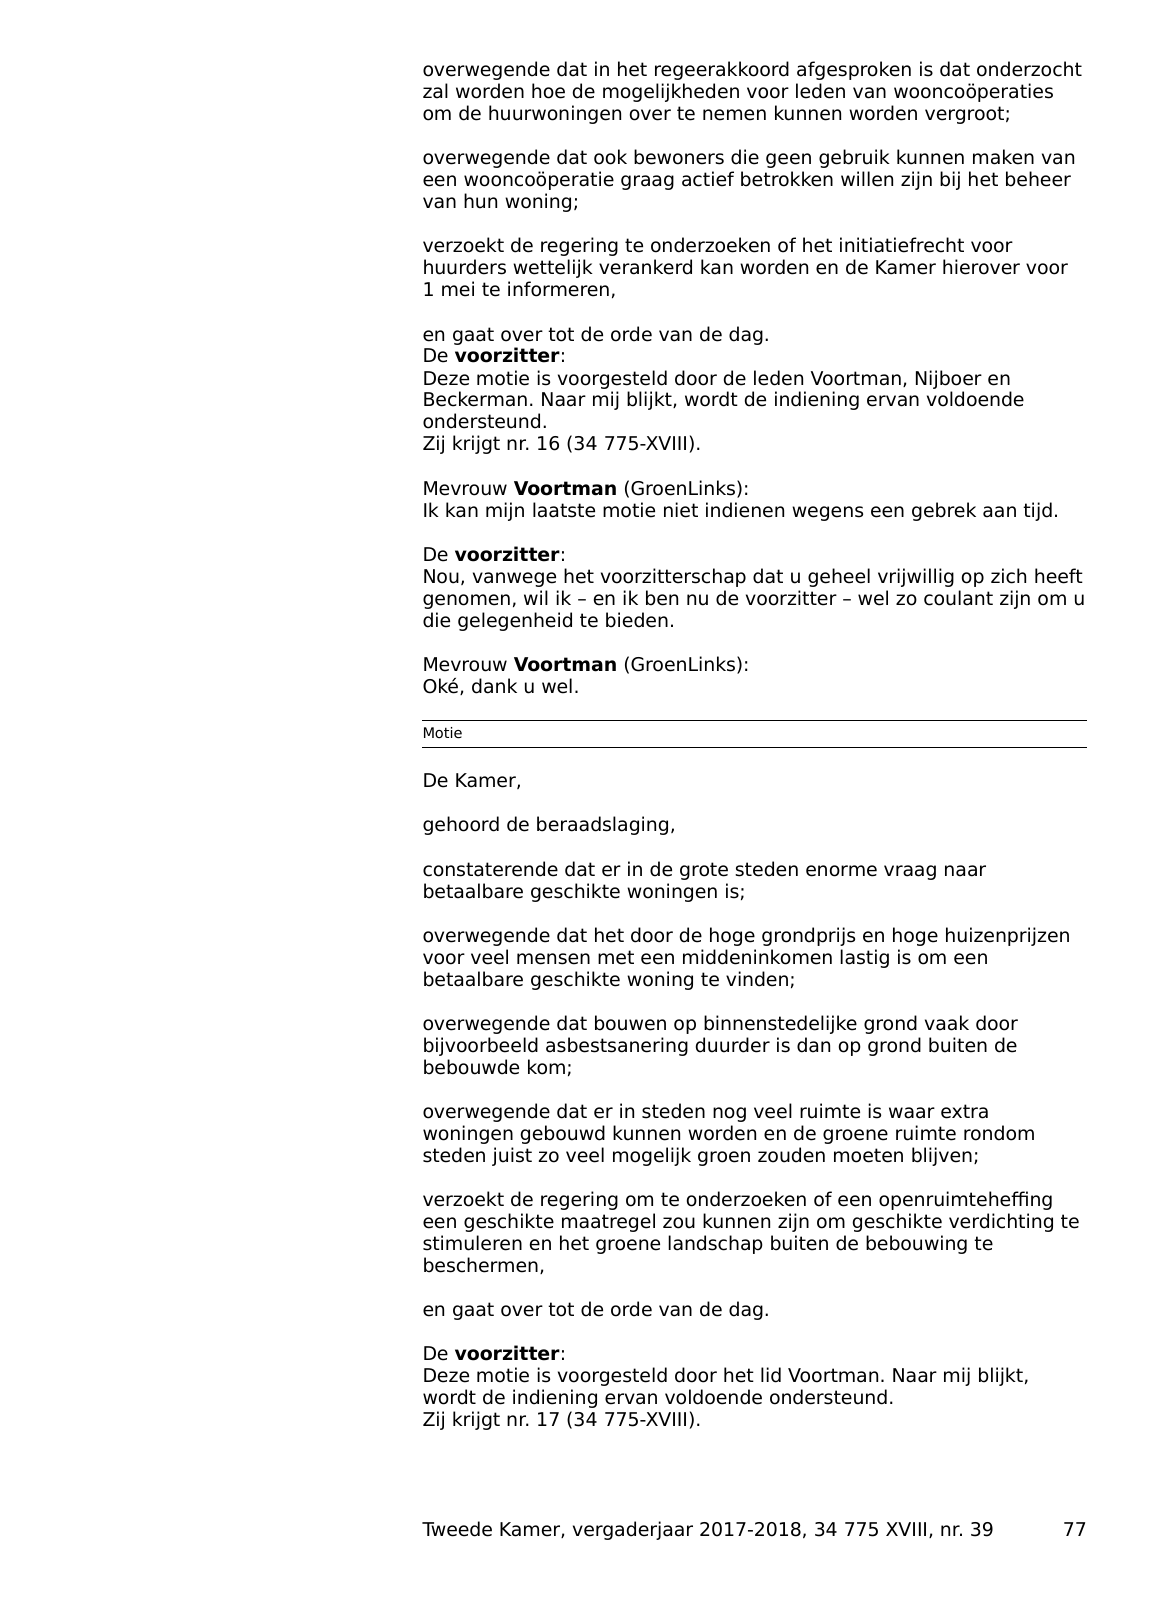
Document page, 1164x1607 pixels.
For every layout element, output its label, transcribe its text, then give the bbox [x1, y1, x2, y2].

text gehoord de beraadslaging, [422, 814, 1087, 836]
text Zij krijgt nr. 16 (34 775-XVIII). [422, 433, 1087, 455]
text verzoekt de regering te onderzoeken of het initiatiefrecht voor huurders wettelijk verankerd kan worden en de Kamer hierover voor 1 mei te informeren, [422, 235, 1087, 301]
text Nou, vanwege het voorzitterschap dat u geheel vrijwillig op zich heeft genomen, wil ik – en ik ben nu de voorzitter – wel zo coulant zijn om u die gelegenheid te bieden. [422, 566, 1087, 632]
text Zij krijgt nr. 17 (34 775-XVIII). [422, 1409, 1087, 1431]
text Deze motie is voorgesteld door het lid Voortman. Naar mij blijkt, wordt de indiening ervan voldoende ondersteund. [422, 1365, 1087, 1409]
table_header Motie [422, 721, 1087, 747]
text Deze motie is voorgesteld door de leden Voortman, Nijboer en Beckerman. Naar mij blijkt, wordt de indiening ervan voldoende ondersteund. [422, 367, 1087, 433]
text constaterende dat er in de grote steden enorme vraag naar betaalbare geschikte woningen is; [422, 858, 1087, 902]
text Oké, dank u wel. [422, 676, 1087, 698]
text overwegende dat ook bewoners die geen gebruik kunnen maken van een wooncoöperatie graag actief betrokken willen zijn bij het beheer van hun woning; [422, 147, 1087, 213]
text De voorzitter: [422, 345, 1087, 367]
text Mevrouw Voortman (GroenLinks): [422, 477, 1087, 499]
text De Kamer, [422, 770, 1087, 792]
text overwegende dat in het regeerakkoord afgesproken is dat onderzocht zal worden hoe de mogelijkheden voor leden van wooncoöperaties om de huurwoningen over te nemen kunnen worden vergroot; [422, 59, 1087, 125]
text De voorzitter: [422, 1343, 1087, 1365]
text Ik kan mijn laatste motie niet indienen wegens een gebrek aan tijd. [422, 499, 1087, 521]
text overwegende dat het door de hoge grondprijs en hoge huizenprijzen voor veel mensen met een middeninkomen lastig is om een betaalbare geschikte woning te vinden; [422, 925, 1087, 991]
text verzoekt de regering om te onderzoeken of een openruimteheffing een geschikte maatregel zou kunnen zijn om geschikte verdichting te stimuleren en het groene landschap buiten de bebouwing te beschermen, [422, 1189, 1087, 1277]
text Mevrouw Voortman (GroenLinks): [422, 654, 1087, 676]
text en gaat over tot de orde van de dag. [422, 323, 1087, 345]
text overwegende dat bouwen op binnenstedelijke grond vaak door bijvoorbeeld asbestsanering duurder is dan op grond buiten de bebouwde kom; [422, 1013, 1087, 1079]
text overwegende dat er in steden nog veel ruimte is waar extra woningen gebouwd kunnen worden en de groene ruimte rondom steden juist zo veel mogelijk groen zouden moeten blijven; [422, 1101, 1087, 1167]
text en gaat over tot de orde van de dag. [422, 1299, 1087, 1321]
text De voorzitter: [422, 544, 1087, 566]
